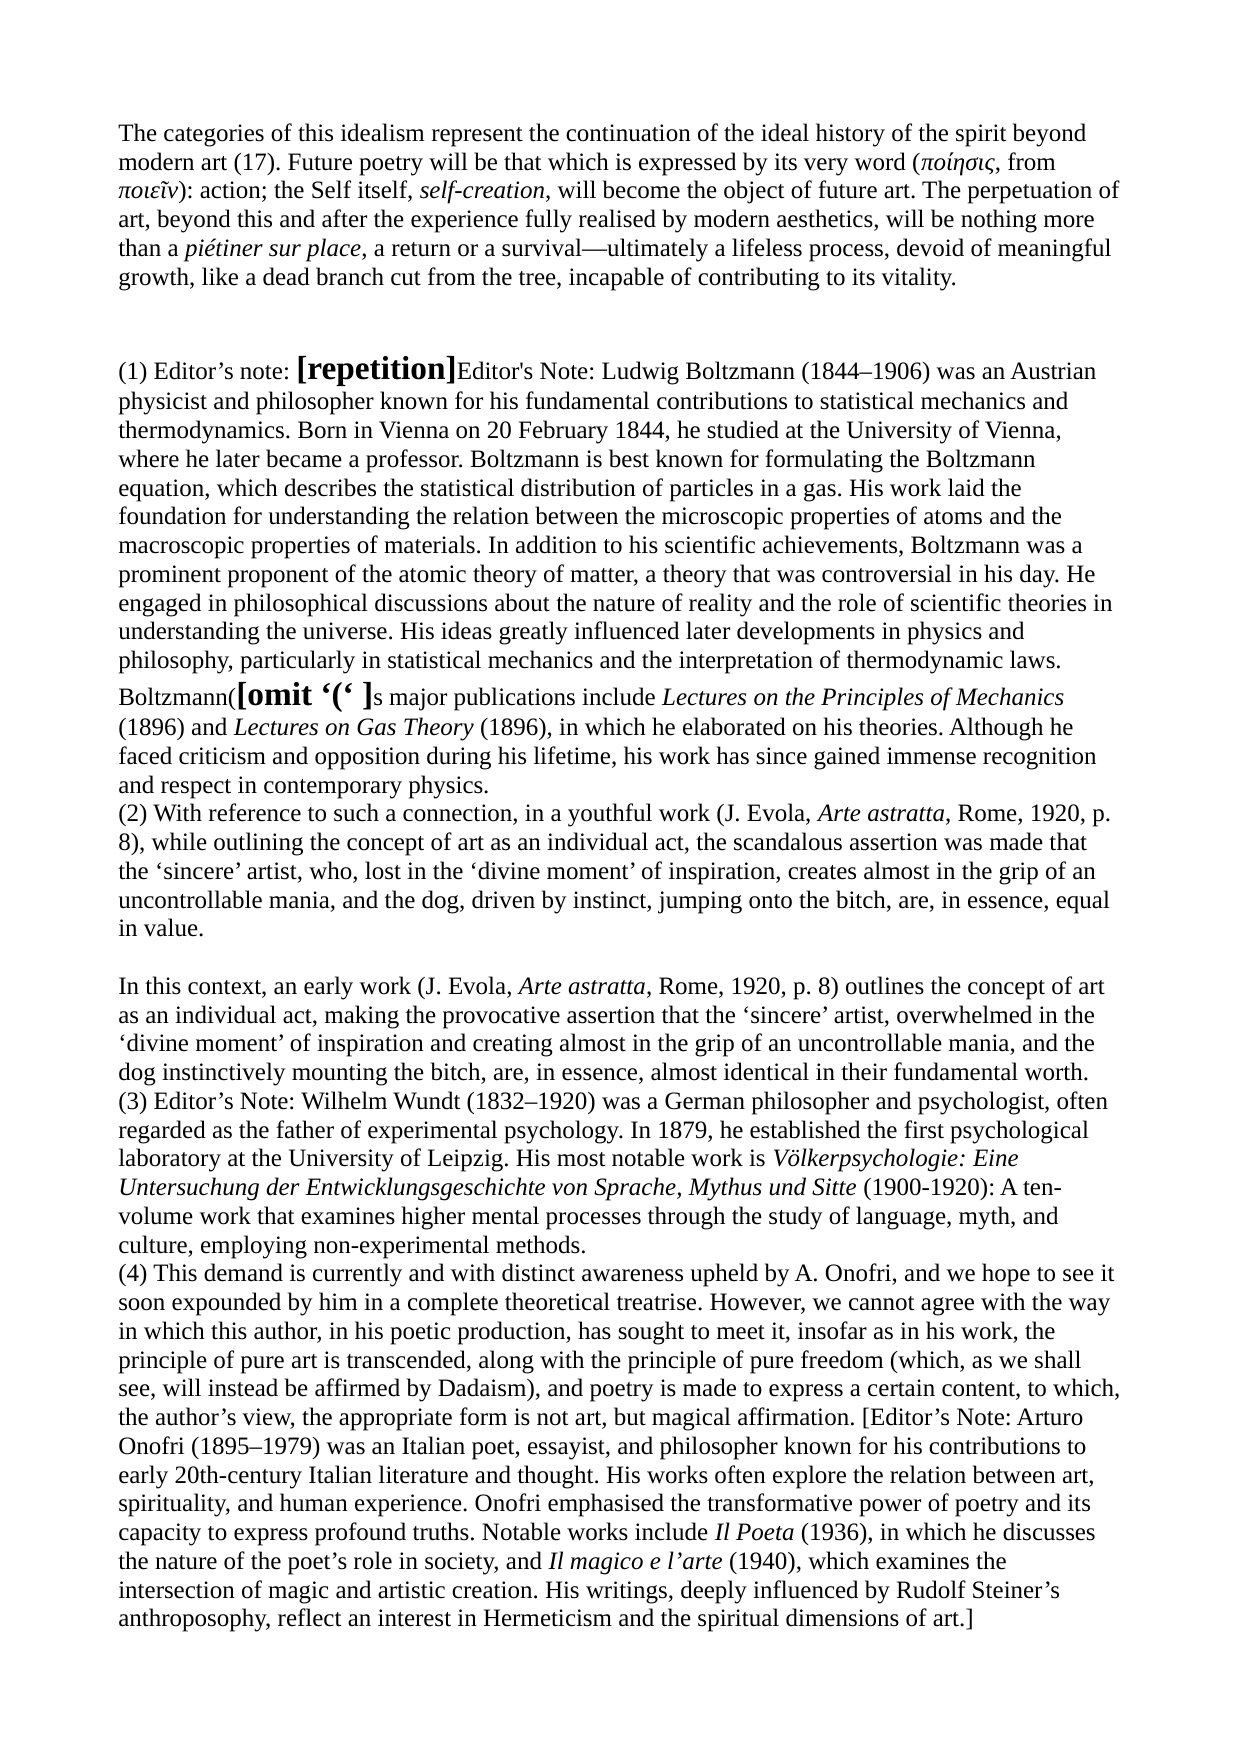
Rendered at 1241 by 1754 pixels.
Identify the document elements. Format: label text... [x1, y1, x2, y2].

text (2) With reference to such a connection, in a youthful work (J. Evola, Arte astratta, Rome, 1920, p. 8), while outlining the concept of art as an individual act, the scandalous assertion was made that the ‘sincere’ artist, who, lost in the ‘divine moment’ of inspiration, creates almost in the grip of an uncontrollable mania, and the dog, driven by instinct, jumping onto the bitch, are, in essence, equal in value. [118, 798, 1122, 942]
text (3) Editor’s Note: Wilhelm Wundt (1832–1920) was a German philosopher and psychologist, often regarded as the father of experimental psychology. In 1879, he established the first psychological laboratory at the University of Leipzig. His most notable work is Völkerpsychologie: Eine Untersuchung der Entwicklungsgeschichte von Sprache, Mythus und Sitte (1900-1920): A ten-volume work that examines higher mental processes through the study of language, myth, and culture, employing non-experimental methods. [118, 1086, 1122, 1258]
text (1) Editor’s note: [repetition]Editor's Note: Ludwig Boltzmann (1844–1906) was an Austrian physicist and philosopher known for his fundamental contributions to statistical mechanics and thermodynamics. Born in Vienna on 20 February 1844, he studied at the University of Vienna, where he later became a professor. Boltzmann is best known for formulating the Boltzmann equation, which describes the statistical distribution of particles in a gas. His work laid the foundation for understanding the relation between the microscopic properties of atoms and the macroscopic properties of materials. In addition to his scientific achievements, Boltzmann was a prominent proponent of the atomic theory of matter, a theory that was controversial in his day. He engaged in philosophical discussions about the nature of reality and the role of scientific theories in understanding the universe. His ideas greatly influenced later developments in physics and philosophy, particularly in statistical mechanics and the interpretation of thermodynamic laws. Boltzmann([omit ‘(‘ ]s major publications include Lectures on the Principles of Mechanics (1896) and Lectures on Gas Theory (1896), in which he elaborated on his theories. Although he faced criticism and opposition during his lifetime, his work has since gained immense recognition and respect in contemporary physics. [118, 348, 1122, 798]
text The categories of this idealism represent the continuation of the ideal history of the spirit beyond modern art (17). Future poetry will be that which is expressed by its very word (ποίησις, from ποιεῖν): action; the Self itself, self-creation, will become the object of future art. The perpetuation of art, beyond this and after the experience fully realised by modern aesthetics, will be nothing more than a piétiner sur place, a return or a survival—ultimately a lifeless process, devoid of meaningful growth, like a dead branch cut from the tree, incapable of contributing to its vitality. [118, 118, 1122, 291]
text (4) This demand is currently and with distinct awareness upheld by A. Onofri, and we hope to see it soon expounded by him in a complete theoretical treatrise. However, we cannot agree with the way in which this author, in his poetic production, has sought to meet it, insofar as in his work, the principle of pure art is transcended, along with the principle of pure freedom (which, as we shall see, will instead be affirmed by Dadaism), and poetry is made to express a certain content, to which, the author’s view, the appropriate form is not art, but magical affirmation. [Editor’s Note: Arturo Onofri (1895–1979) was an Italian poet, essayist, and philosopher known for his contributions to early 20th-century Italian literature and thought. His works often explore the relation between art, spirituality, and human experience. Onofri emphasised the transformative power of poetry and its capacity to express profound truths. Notable works include Il Poeta (1936), in which he discusses the nature of the poet’s role in society, and Il magico e l’arte (1940), which examines the intersection of magic and artistic creation. His writings, deeply influenced by Rudolf Steiner’s anthroposophy, reflect an interest in Hermeticism and the spiritual dimensions of art.] [118, 1258, 1122, 1632]
text In this context, an early work (J. Evola, Arte astratta, Rome, 1920, p. 8) outlines the concept of art as an individual act, making the provocative assertion that the ‘sincere’ artist, overwhelmed in the ‘divine moment’ of inspiration and creating almost in the grip of an uncontrollable mania, and the dog instinctively mounting the bitch, are, in essence, almost identical in their fundamental worth. [118, 971, 1122, 1086]
